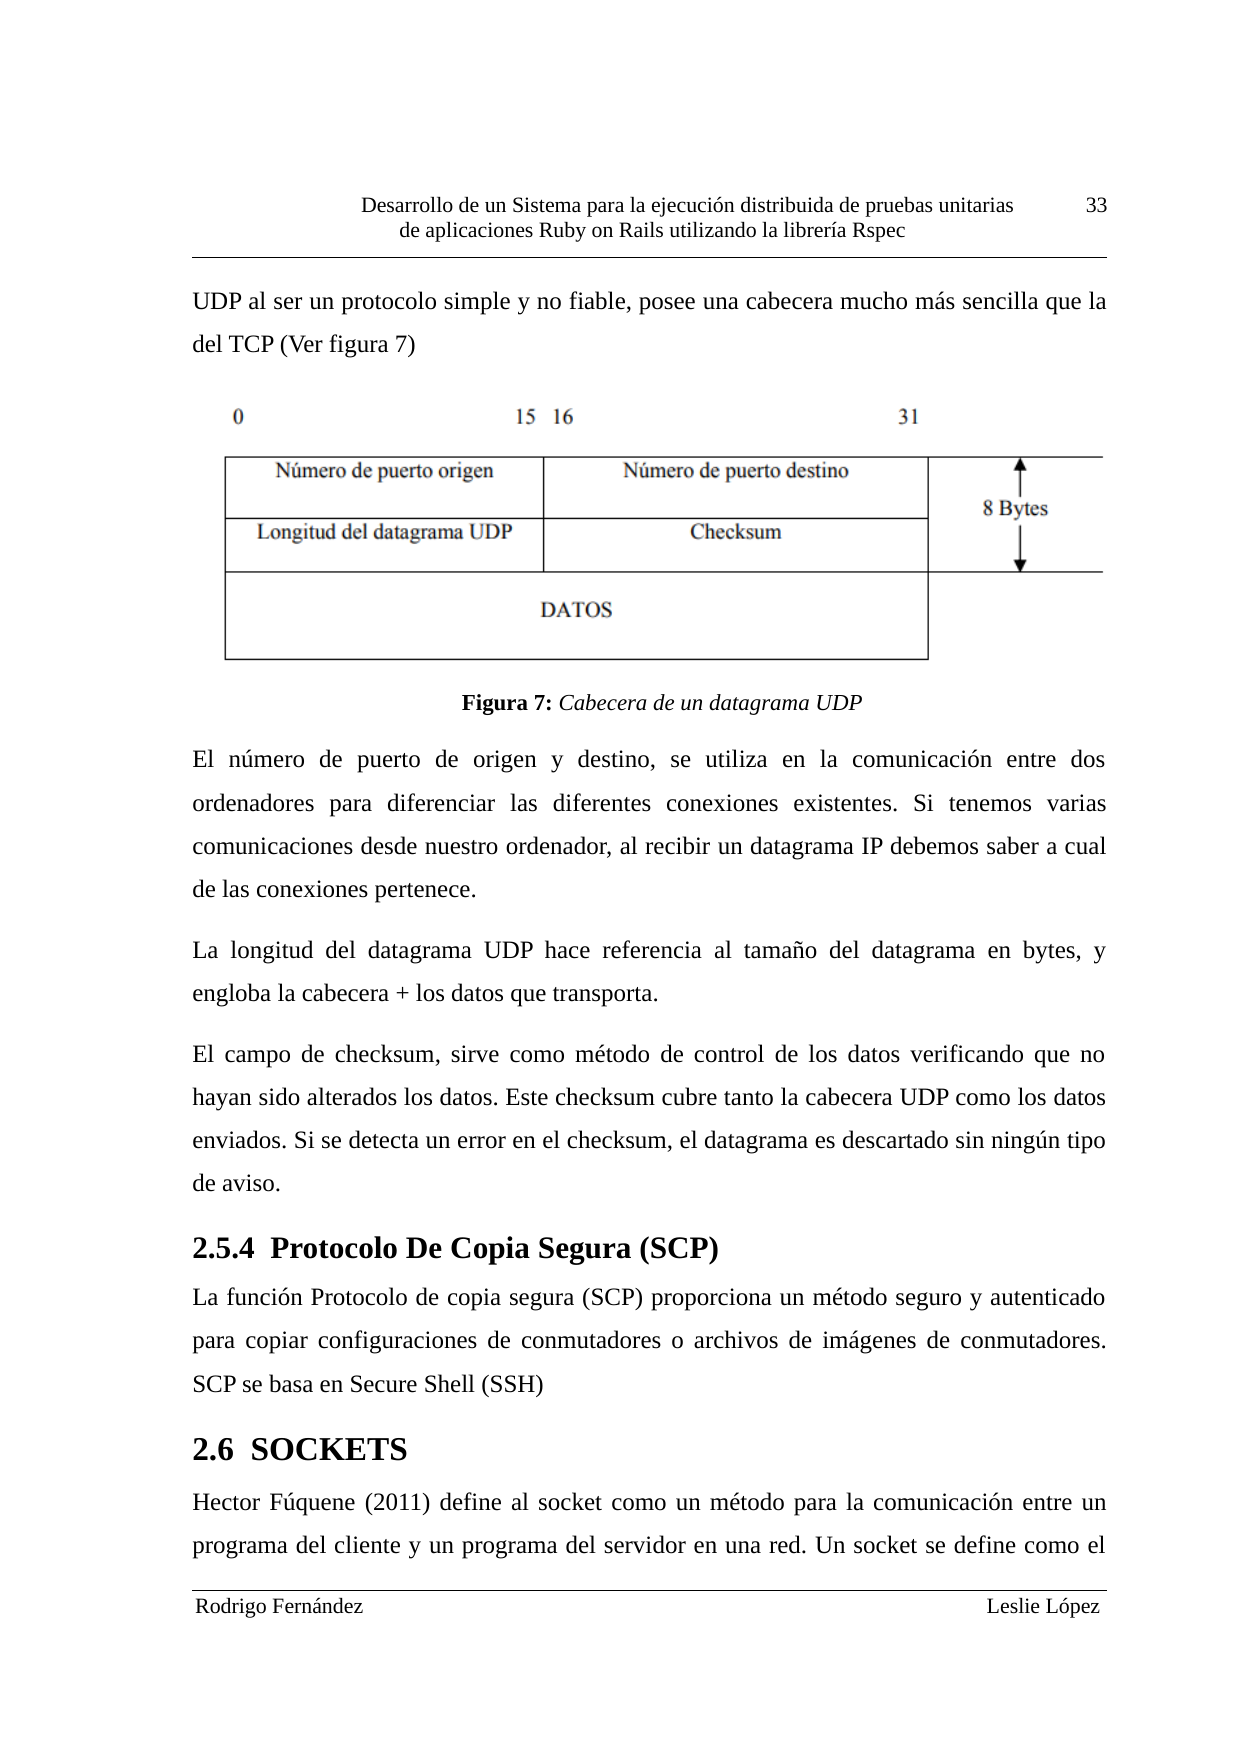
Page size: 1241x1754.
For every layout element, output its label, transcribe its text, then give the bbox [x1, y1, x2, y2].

text La longitud del datagrama UDP hace referencia al tamaño del datagrama en bytes, y engloba la cabecera + los datos que transporta. [192, 935, 1107, 1007]
text La función Protocolo de copia segura (SCP) proporciona un método seguro y autenticado para copiar configuraciones de conmutadores o archivos de imágenes de conmutadores. SCP se basa en Secure Shell (SSH) [192, 1282, 1107, 1397]
subtitle Protocolo de copia segura (SCP) [192, 1229, 1107, 1265]
subtitle SOCkets [192, 1429, 1107, 1468]
text El número de puerto de origen y destino, se utiliza en la comunicación entre dos ordenadores para diferenciar las diferentes conexiones existentes. Si tenemos varias comunicaciones desde nuestro ordenador, al recibir un datagrama IP debemos saber a cual de las conexiones pertenece. [192, 744, 1107, 903]
text UDP al ser un protocolo simple y no fiable, posee una cabecera mucho más sencilla que la del TCP (Ver figura 7) [192, 286, 1107, 358]
text Hector Fúquene (2011)⁠ define al socket como un método para la comunicación entre un programa del cliente y un programa del servidor en una red. Un socket se define como el [192, 1487, 1107, 1559]
picture [204, 390, 1120, 685]
text El campo de checksum, sirve como método de control de los datos verificando que no hayan sido alterados los datos. Este checksum cubre tanto la cabecera UDP como los datos enviados. Si se detecta un error en el checksum, el datagrama es descartado sin ningún tipo de aviso. [192, 1039, 1107, 1197]
text Figura 7: Cabecera de un datagrama UDP [192, 685, 1132, 716]
